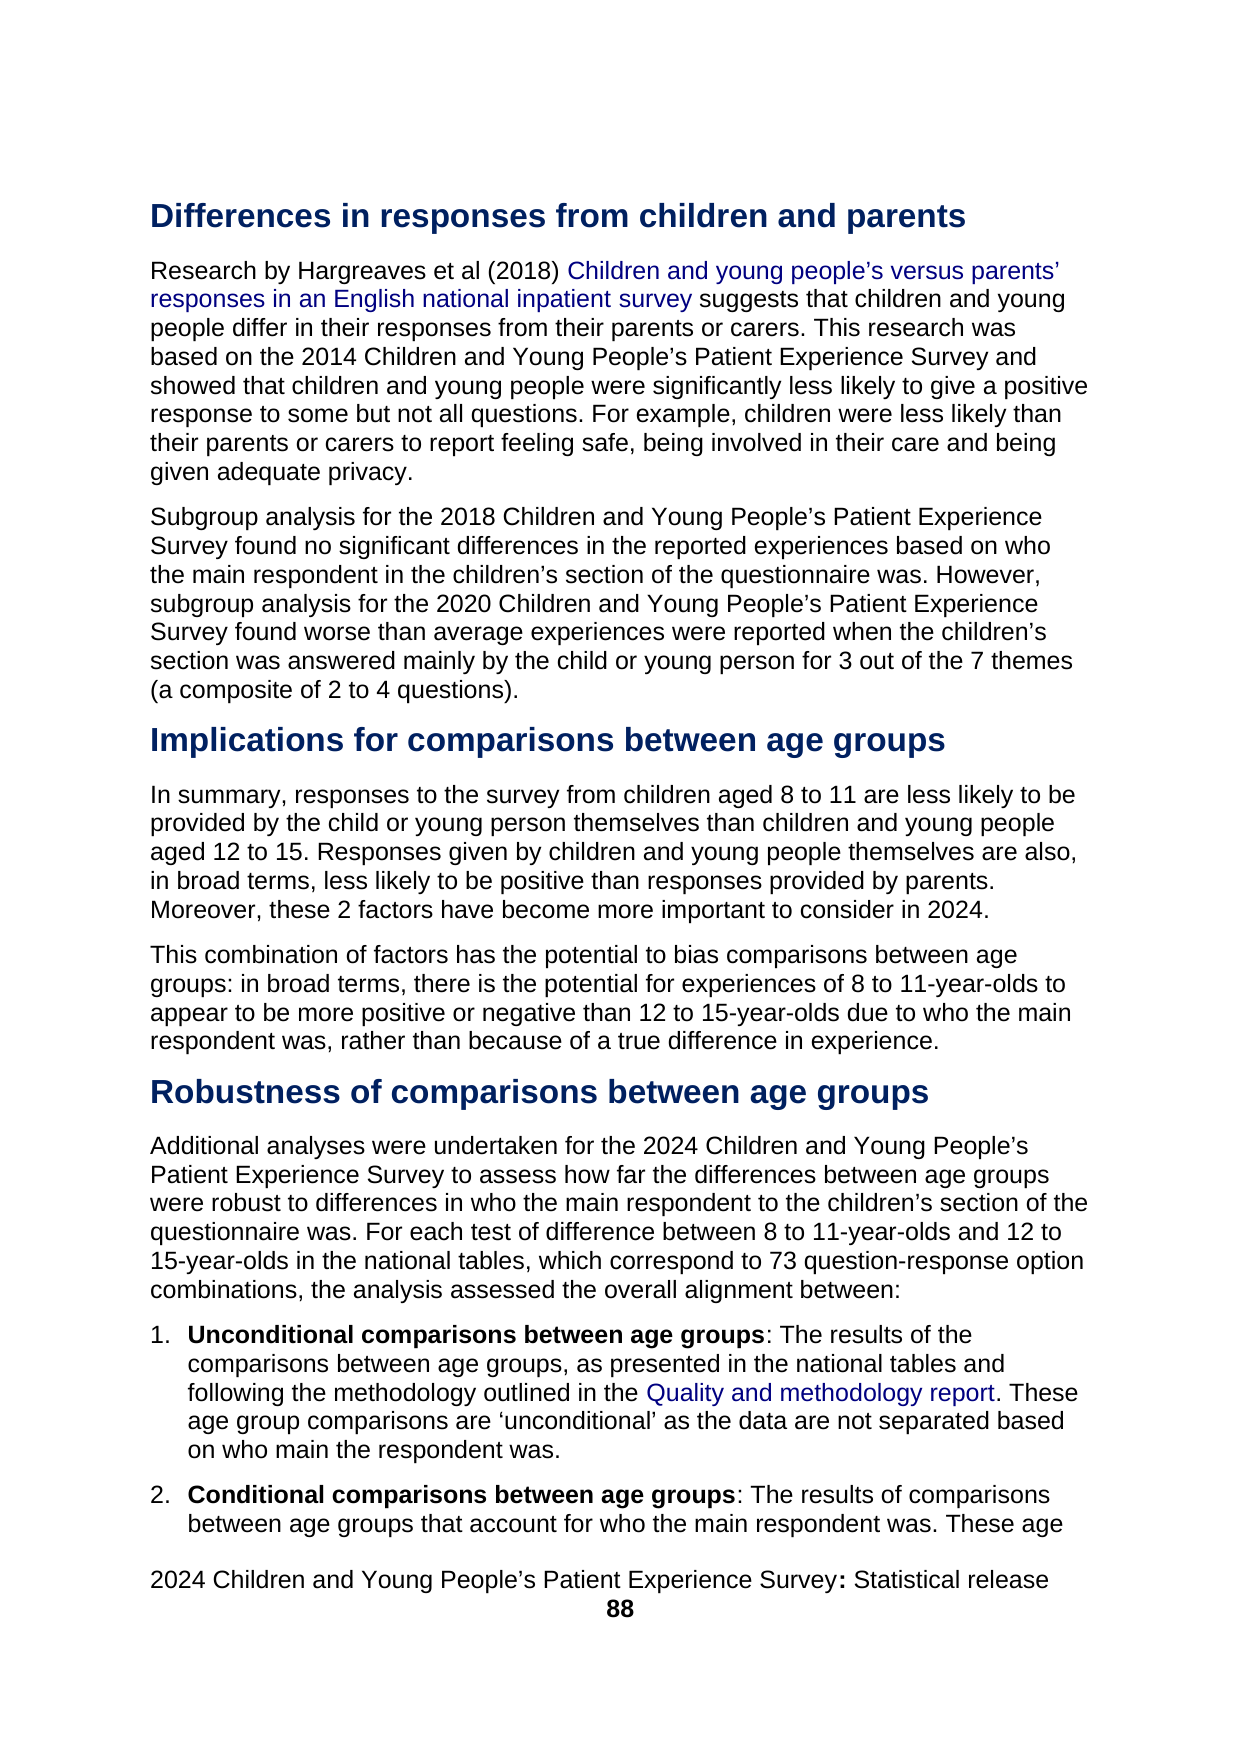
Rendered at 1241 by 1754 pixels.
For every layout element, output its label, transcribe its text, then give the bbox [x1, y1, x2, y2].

text Additional analyses were undertaken for the 2024 Children and Young People’s Patient Experience Survey to assess how far the differences between age groups were robust to differences in who the main respondent to the children’s section of the questionnaire was. For each test of difference between 8 to 11-year-olds and 12 to 15-year-olds in the national tables, which correspond to 73 question-response option combinations, the analysis assessed the overall alignment between: [150, 1131, 1090, 1303]
text Research by Hargreaves et al (2018) Children and young people’s versus parents’ responses in an English national inpatient survey suggests that children and young people differ in their responses from their parents or carers. This research was based on the 2014 Children and Young People’s Patient Experience Survey and showed that children and young people were significantly less likely to give a positive response to some but not all questions. For example, children were less likely than their parents or carers to report feeling safe, being involved in their care and being given adequate privacy. [150, 256, 1090, 486]
list Unconditional comparisons between age groups: The results of the comparisons between age groups, as presented in the national tables and following the methodology outlined in the Quality and methodology report. These age group comparisons are ‘unconditional’ as the data are not separated based on who main the respondent was. [150, 1320, 1090, 1464]
subtitle Implications for comparisons between age groups [150, 720, 1090, 759]
text This combination of factors has the potential to bias comparisons between age groups: in broad terms, there is the potential for experiences of 8 to 11-year-olds to appear to be more positive or negative than 12 to 15-year-olds due to who the main respondent was, rather than because of a true difference in experience. [150, 940, 1090, 1055]
text Subgroup analysis for the 2018 Children and Young People’s Patient Experience Survey found no significant differences in the reported experiences based on who the main respondent in the children’s section of the questionnaire was. However, subgroup analysis for the 2020 Children and Young People’s Patient Experience Survey found worse than average experiences were reported when the children’s section was answered mainly by the child or young person for 3 out of the 7 themes (a composite of 2 to 4 questions). [150, 502, 1090, 704]
list Conditional comparisons between age groups: The results of comparisons between age groups that account for who the main respondent was. These age [150, 1481, 1090, 1538]
subtitle Differences in responses from children and parents [150, 196, 1090, 235]
text In summary, responses to the survey from children aged 8 to 11 are less likely to be provided by the child or young person themselves than children and young people aged 12 to 15. Responses given by children and young people themselves are also, in broad terms, less likely to be positive than responses provided by parents. Moreover, these 2 factors have become more important to consider in 2024. [150, 779, 1090, 923]
subtitle Robustness of comparisons between age groups [150, 1072, 1090, 1110]
